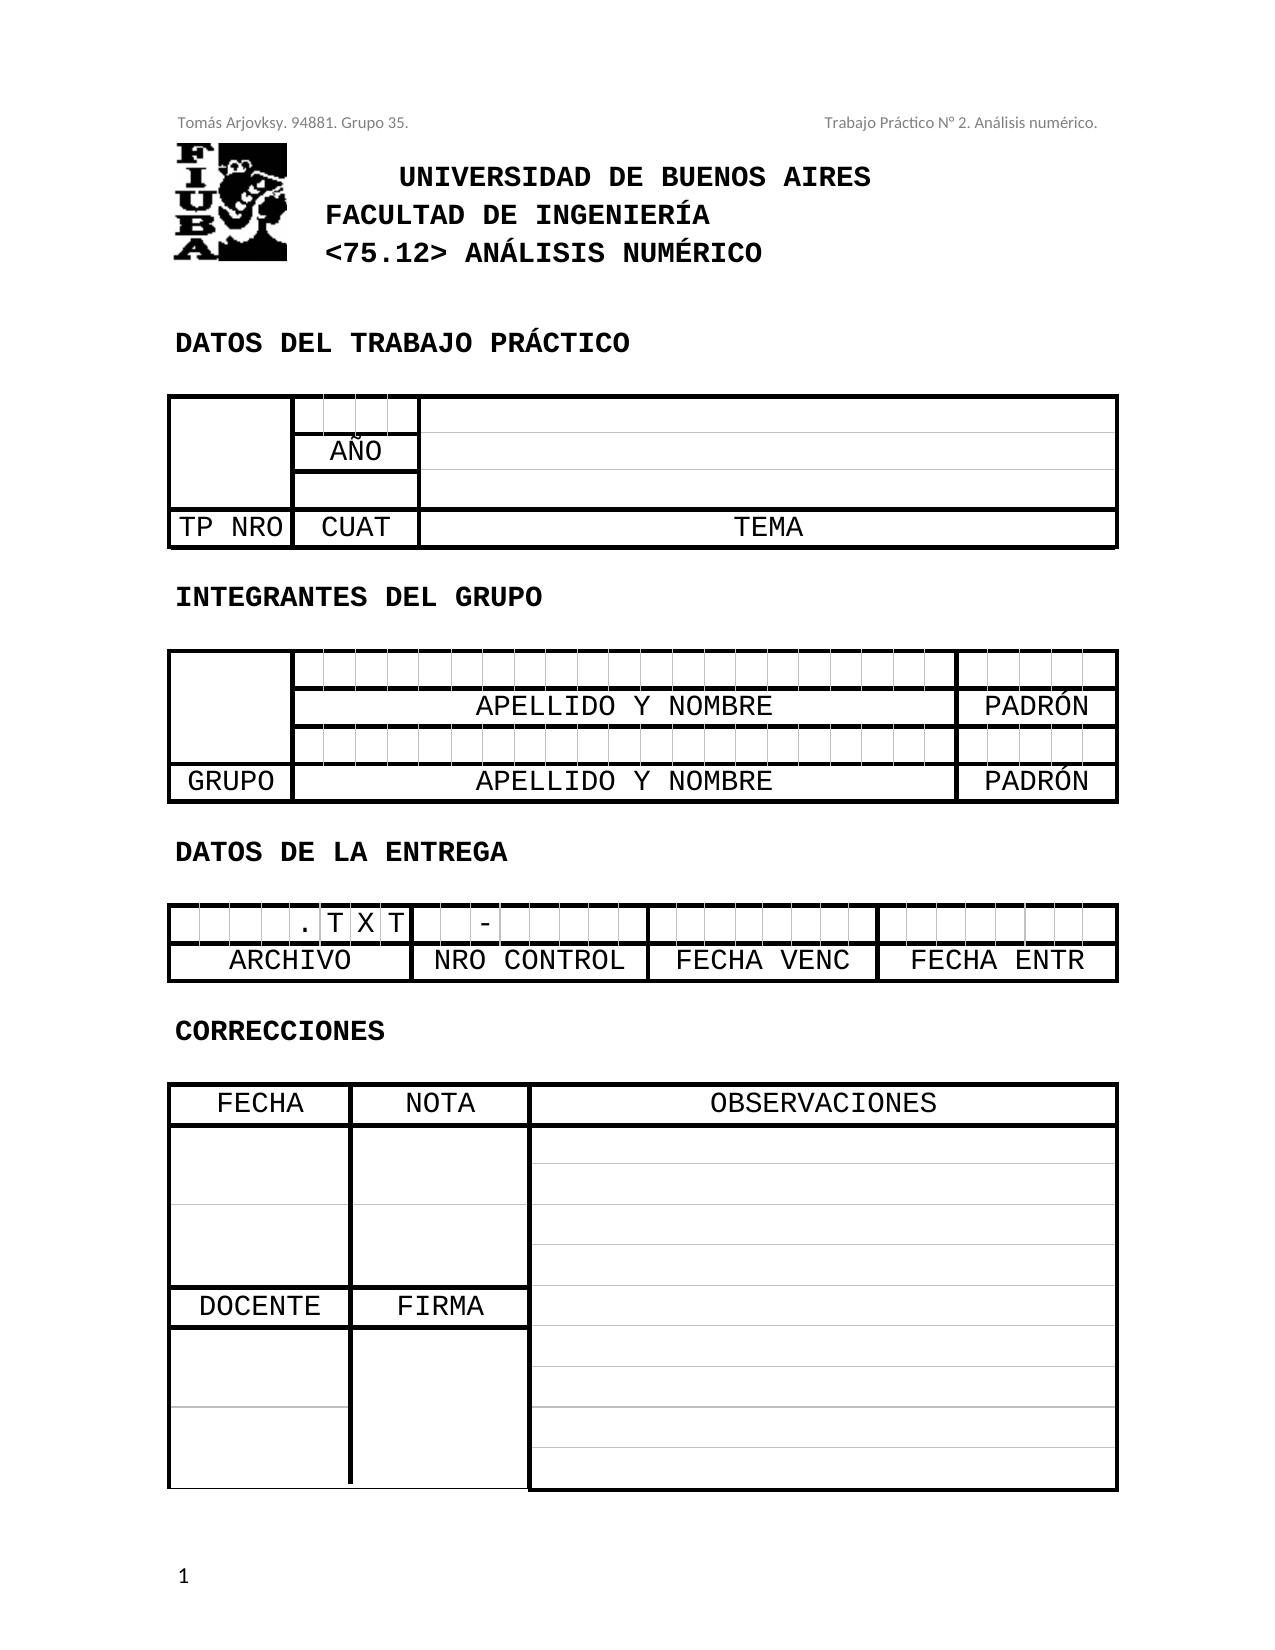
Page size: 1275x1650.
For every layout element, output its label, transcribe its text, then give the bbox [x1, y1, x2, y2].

table_cell [295, 474, 417, 507]
table_cell [356, 729, 387, 762]
table_cell [230, 1049, 261, 1082]
table_cell [956, 870, 988, 903]
table_cell [546, 1049, 577, 1082]
table_cell [532, 1448, 1115, 1487]
table_cell [514, 870, 546, 903]
table_cell [988, 361, 1019, 394]
table_cell [1019, 870, 1051, 903]
table_cell [546, 361, 577, 394]
table_cell PADRÓN [959, 766, 1115, 799]
table_cell [937, 908, 965, 941]
table_cell [799, 361, 830, 394]
table_cell [501, 908, 529, 941]
table_cell [767, 1049, 799, 1082]
table_cell [199, 616, 230, 648]
table_cell [768, 653, 798, 686]
table_cell [295, 729, 323, 762]
table_cell [515, 729, 545, 762]
table_cell [293, 616, 324, 648]
table_cell [589, 908, 618, 941]
table_cell [792, 908, 820, 941]
table_cell [1026, 908, 1054, 941]
table_cell [546, 616, 577, 648]
table_cell [1019, 361, 1051, 394]
table_cell [452, 729, 482, 762]
table_cell [324, 1049, 356, 1082]
table_cell [421, 399, 1115, 432]
table_cell [388, 729, 418, 762]
table_cell [799, 870, 830, 903]
table_cell [925, 616, 956, 648]
table_cell [387, 1049, 401, 1082]
table_cell [821, 908, 848, 941]
table_cell [767, 361, 799, 394]
table_cell [324, 653, 355, 686]
table_cell [387, 870, 419, 903]
table_cell [171, 1408, 350, 1487]
table_cell [514, 616, 546, 648]
table_cell [293, 1049, 324, 1082]
table_cell [799, 653, 830, 686]
table_cell [171, 1128, 348, 1204]
table_cell [862, 616, 893, 648]
table_cell [356, 361, 387, 394]
table_cell [295, 399, 323, 432]
table_cell CUAT [295, 512, 417, 545]
table_cell [353, 1205, 527, 1285]
table_cell APELLIDO Y NOMBRE [295, 766, 954, 799]
table_cell PADRÓN [959, 691, 1115, 724]
table_cell [830, 361, 862, 394]
table_cell [483, 653, 514, 686]
table_cell [356, 870, 387, 903]
table_cell [609, 870, 648, 903]
table_cell [577, 870, 609, 903]
table_cell [880, 908, 906, 941]
table_cell [169, 870, 199, 903]
table_cell [261, 870, 292, 903]
text UNIVERSIDAD DE BUENOS AIRES FACULTAD DE INGENIERÍA <75.12> ANÁLISIS NUMÉRICO [177, 162, 1098, 303]
table_cell [419, 870, 451, 903]
table_cell [1019, 616, 1051, 648]
table_cell [862, 1049, 893, 1082]
table_cell [530, 908, 559, 941]
table_cell [387, 616, 419, 648]
table_cell [532, 1326, 1115, 1366]
table_cell [956, 361, 988, 394]
table_cell GRUPO [171, 766, 290, 799]
table_cell [1051, 870, 1082, 903]
table_cell [673, 870, 704, 903]
table_cell [862, 361, 893, 394]
table_cell [1083, 870, 1117, 903]
table_cell [353, 1128, 527, 1204]
table_cell [578, 653, 608, 686]
table_cell [704, 616, 736, 648]
table_cell [966, 908, 995, 941]
table_cell [1051, 1049, 1082, 1082]
table_cell [862, 653, 893, 686]
table_cell [996, 908, 1024, 941]
table_cell [230, 870, 261, 903]
table_cell [171, 653, 290, 762]
table_cell [673, 616, 704, 648]
table_cell [736, 870, 767, 903]
table_cell [483, 361, 514, 394]
table_cell [451, 616, 483, 648]
table_cell [295, 653, 323, 686]
table_cell [293, 361, 324, 394]
table_cell [1020, 729, 1051, 762]
table_cell [956, 616, 988, 648]
table_cell [169, 616, 199, 648]
table_cell [452, 653, 482, 686]
table_cell [387, 361, 419, 394]
table_cell [705, 908, 735, 941]
table_cell - [471, 908, 499, 941]
table_cell [609, 361, 641, 394]
table_cell FECHA [171, 1087, 348, 1123]
table_cell [704, 1049, 736, 1082]
table_cell [421, 433, 1115, 469]
table_cell [577, 616, 609, 648]
table_cell TP NRO [171, 512, 290, 545]
table_cell [1083, 908, 1115, 941]
table_cell [677, 908, 704, 941]
table_cell [799, 1049, 830, 1082]
table_cell [532, 1286, 1115, 1325]
table_cell [736, 908, 762, 941]
table_cell [532, 1164, 1115, 1204]
table_cell OBSERVACIONES [532, 1087, 1115, 1123]
table_cell [673, 729, 704, 762]
table_cell [1055, 908, 1082, 941]
table_cell FECHA ENTR [880, 946, 1115, 978]
table_cell [451, 361, 483, 394]
table_cell INTEGRANTES DEL GRUPO [169, 549, 1117, 616]
table_cell [641, 653, 672, 686]
table_cell [199, 1049, 230, 1082]
table_cell [655, 1049, 704, 1082]
table_cell [1051, 361, 1082, 394]
table_cell [862, 870, 893, 903]
table_cell [324, 616, 356, 648]
table_cell [261, 616, 292, 648]
table_cell [483, 1049, 514, 1082]
table_cell [532, 1408, 1115, 1447]
table_cell [261, 361, 292, 394]
table_cell [451, 870, 483, 903]
table_cell [893, 870, 925, 903]
table_cell [736, 361, 767, 394]
table_cell [483, 616, 514, 648]
table_cell [1052, 729, 1082, 762]
table_cell [356, 1049, 387, 1082]
table_cell [849, 908, 875, 941]
table_cell [483, 870, 514, 903]
table_cell [704, 361, 736, 394]
table_cell [350, 1330, 527, 1487]
table_cell [736, 616, 767, 648]
table_cell [988, 616, 1019, 648]
table_cell APELLIDO Y NOMBRE [295, 691, 954, 724]
table_cell [736, 729, 767, 762]
table_cell [578, 729, 608, 762]
table_cell [831, 653, 861, 686]
table_cell [1083, 616, 1117, 648]
table_cell [419, 616, 451, 648]
table_cell [925, 1049, 956, 1082]
table_cell [441, 908, 470, 941]
table_cell [199, 870, 230, 903]
table_cell [736, 1049, 767, 1082]
table_cell [673, 653, 704, 686]
table_cell [648, 870, 673, 903]
table_cell [451, 1049, 483, 1082]
table_cell [200, 908, 229, 941]
table_cell [767, 870, 799, 903]
table_cell [956, 1049, 988, 1082]
table_cell [767, 616, 799, 648]
table_cell T [321, 908, 350, 941]
table_cell [893, 361, 925, 394]
table_cell NRO CONTROL [414, 946, 646, 978]
table_cell [546, 870, 577, 903]
table_cell [705, 653, 735, 686]
table_cell [609, 653, 640, 686]
table_cell [324, 361, 356, 394]
table_cell [532, 1245, 1115, 1285]
table_cell [514, 1049, 546, 1082]
table_cell [1051, 616, 1082, 648]
table_cell [736, 653, 767, 686]
table_cell DATOS DE LA ENTREGA [169, 804, 1117, 870]
table_cell [1083, 653, 1115, 686]
table_cell [577, 1049, 609, 1082]
table_cell [830, 1049, 862, 1082]
table_cell DOCENTE [171, 1290, 348, 1325]
table_cell [199, 361, 230, 394]
table_cell [609, 616, 641, 648]
table_cell [894, 729, 924, 762]
table_cell [988, 1049, 1019, 1082]
table_cell [171, 1330, 348, 1406]
table_cell [532, 1205, 1115, 1244]
table_cell [419, 361, 451, 394]
table_cell [768, 729, 798, 762]
table_cell T [381, 908, 409, 941]
table_cell [546, 653, 577, 686]
table_cell [1052, 653, 1082, 686]
table_cell [641, 1049, 655, 1082]
table_cell CORRECCIONES [169, 983, 1117, 1049]
table_cell [988, 870, 1019, 903]
table_cell [641, 616, 673, 648]
table_cell [577, 361, 609, 394]
table_cell [988, 653, 1019, 686]
table_cell [641, 729, 672, 762]
table_cell [483, 729, 514, 762]
table_cell TEMA [421, 512, 1115, 545]
table_cell [1083, 1049, 1117, 1082]
table_cell [673, 361, 704, 394]
table_cell FECHA VENC [650, 946, 875, 978]
table_cell [704, 870, 736, 903]
table_cell [894, 653, 924, 686]
table_cell [419, 729, 451, 762]
table_cell ARCHIVO [171, 946, 409, 978]
table_cell [763, 908, 791, 941]
table_cell [650, 908, 676, 941]
table_cell [230, 908, 261, 941]
table_cell [1019, 1049, 1051, 1082]
table_cell [532, 1128, 1115, 1163]
table_cell [419, 653, 451, 686]
table_cell [388, 653, 418, 686]
table_cell [414, 908, 440, 941]
table_cell [171, 908, 199, 941]
table_cell [514, 361, 546, 394]
table_cell [546, 729, 577, 762]
table_cell [230, 361, 261, 394]
table_cell [230, 616, 261, 648]
table_cell [1083, 729, 1115, 762]
table_cell [1083, 361, 1117, 394]
table_cell [925, 870, 956, 903]
table_cell [609, 1049, 641, 1082]
table_cell [171, 399, 290, 507]
table_cell [831, 729, 861, 762]
table_cell [925, 361, 956, 394]
table_cell [324, 729, 355, 762]
table_cell [893, 616, 925, 648]
table_cell [799, 729, 830, 762]
table_cell [893, 1049, 925, 1082]
table_cell [959, 653, 987, 686]
table_cell [925, 729, 954, 762]
table_cell [560, 908, 588, 941]
table_cell [609, 729, 640, 762]
table_cell [401, 1049, 451, 1082]
table_cell [830, 616, 862, 648]
table_cell [641, 361, 673, 394]
table_cell [799, 616, 830, 648]
table_cell [388, 399, 417, 432]
table_cell [1020, 653, 1051, 686]
table_cell NOTA [353, 1087, 527, 1123]
table_cell [959, 729, 987, 762]
table_cell [907, 908, 936, 941]
table_cell [421, 470, 1115, 507]
table_cell [356, 399, 387, 432]
table_cell [515, 653, 545, 686]
table_cell [619, 908, 646, 941]
table_cell [925, 653, 954, 686]
table_cell [261, 1049, 292, 1082]
table_cell [324, 870, 356, 903]
table_cell [356, 653, 387, 686]
table_cell [862, 729, 893, 762]
table_cell AÑO [295, 436, 417, 469]
table_cell X [351, 908, 380, 941]
table_cell [532, 1367, 1115, 1406]
table_cell [169, 1049, 199, 1082]
table_cell [171, 1205, 348, 1285]
table_cell FIRMA [353, 1290, 527, 1325]
table_cell [830, 870, 862, 903]
table_header DATOS DEL TRABAJO PRÁCTICO [169, 328, 1117, 361]
table_cell [262, 908, 289, 941]
table_cell [705, 729, 735, 762]
table_cell [988, 729, 1019, 762]
table_cell [169, 361, 199, 394]
table_cell [293, 870, 324, 903]
table_cell [356, 616, 387, 648]
table_cell . [290, 908, 319, 941]
table_cell [324, 399, 355, 432]
